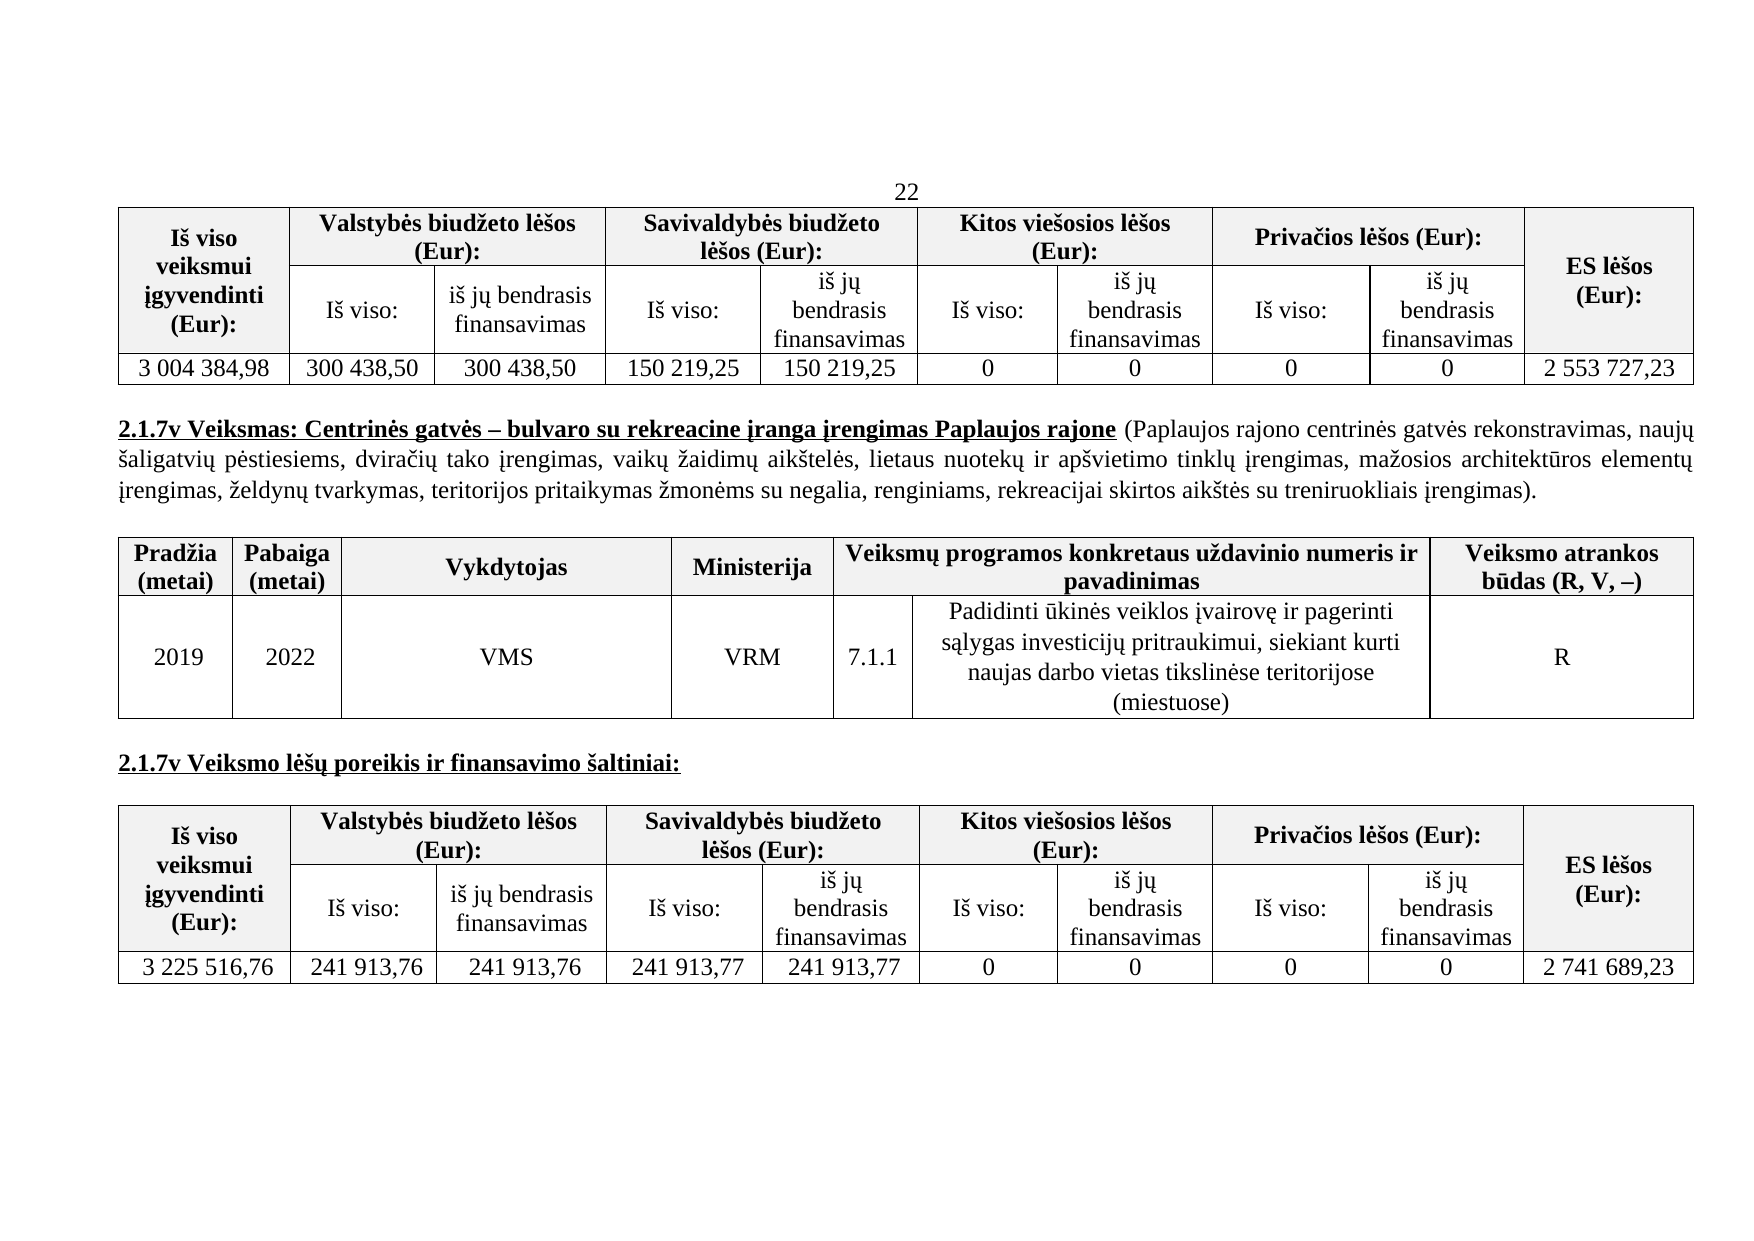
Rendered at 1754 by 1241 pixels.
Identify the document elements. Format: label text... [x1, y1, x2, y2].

text 2.1.7v Veiksmo lėšų poreikis ir finansavimo šaltiniai: [118, 748, 1695, 776]
table_cell 2 553 727,23 [1525, 354, 1693, 384]
table_cell 0 [918, 354, 1057, 384]
table_cell iš jų bendrasis finansavimas [763, 865, 919, 951]
table_cell iš jų bendrasis finansavimas [761, 266, 917, 352]
table_header Pabaiga (metai) [233, 538, 341, 595]
table_cell 0 [1213, 952, 1368, 982]
table_cell iš jų bendrasis finansavimas [437, 865, 606, 951]
table_header ES lėšos (Eur): [1525, 208, 1693, 352]
table_cell Padidinti ūkinės veiklos įvairovę ir pagerinti sąlygas investicijų pritraukimui, siekiant kurti naujas darbo vietas tikslinėse teritorijose (miestuose) [913, 596, 1429, 718]
table_header Veiksmų programos konkretaus uždavinio numeris ir pavadinimas [834, 538, 1429, 595]
table_cell Iš viso: [290, 266, 434, 352]
table_cell iš jų bendrasis finansavimas [435, 266, 605, 352]
table_cell 241 913,77 [607, 952, 762, 982]
table_cell 3 225 516,76 [119, 952, 290, 982]
table_cell Iš viso: [918, 266, 1057, 352]
table_header Vykdytojas [342, 538, 671, 595]
table_cell 0 [1213, 354, 1369, 384]
table_header Privačios lėšos (Eur): [1213, 806, 1523, 864]
table_cell 3 004 384,98 [119, 354, 289, 384]
table_cell 0 [1058, 354, 1212, 384]
table_cell 300 438,50 [290, 354, 434, 384]
table_cell iš jų bendrasis finansavimas [1058, 865, 1212, 951]
table_header Veiksmo atrankos būdas (R, V, –) [1431, 538, 1693, 595]
table_header Kitos viešosios lėšos (Eur): [920, 806, 1212, 864]
table_header Kitos viešosios lėšos (Eur): [918, 208, 1212, 265]
table_cell 0 [920, 952, 1057, 982]
table_header Valstybės biudžeto lėšos (Eur): [290, 208, 605, 265]
table_cell Iš viso: [291, 865, 436, 951]
table_cell Iš viso: [920, 865, 1057, 951]
table_cell 241 913,77 [763, 952, 919, 982]
table_cell Iš viso: [1213, 266, 1369, 352]
table_header ES lėšos (Eur): [1524, 806, 1693, 951]
table_cell Iš viso: [607, 865, 762, 951]
table_header Savivaldybės biudžeto lėšos (Eur): [607, 806, 919, 864]
table_cell 0 [1371, 354, 1524, 384]
table_cell 0 [1058, 952, 1212, 982]
table_cell 7.1.1 [834, 596, 912, 718]
table_cell iš jų bendrasis finansavimas [1369, 865, 1523, 951]
table_header Valstybės biudžeto lėšos (Eur): [291, 806, 606, 864]
table_header Savivaldybės biudžeto lėšos (Eur): [606, 208, 917, 265]
table_cell 2 741 689,23 [1524, 952, 1693, 982]
table_cell iš jų bendrasis finansavimas [1058, 266, 1212, 352]
table_header Iš viso veiksmui įgyvendinti (Eur): [119, 806, 290, 951]
table_cell iš jų bendrasis finansavimas [1371, 266, 1524, 352]
table_cell R [1431, 596, 1693, 718]
table_cell 241 913,76 [437, 952, 606, 982]
table_cell Iš viso: [606, 266, 760, 352]
table_cell 150 219,25 [606, 354, 760, 384]
table_cell 300 438,50 [435, 354, 605, 384]
table_cell 241 913,76 [291, 952, 436, 982]
table_cell VMS [342, 596, 671, 718]
table_header Pradžia (metai) [119, 538, 232, 595]
table_cell VRM [672, 596, 833, 718]
table_header Privačios lėšos (Eur): [1213, 208, 1524, 265]
table_cell 2022 [233, 596, 341, 718]
table_header Ministerija [672, 538, 833, 595]
table_cell 2019 [119, 596, 232, 718]
table_cell 150 219,25 [761, 354, 917, 384]
table_cell 0 [1369, 952, 1523, 982]
table_cell Iš viso: [1213, 865, 1368, 951]
table_header Iš viso veiksmui įgyvendinti (Eur): [119, 208, 289, 352]
text 2.1.7v Veiksmas: Centrinės gatvės – bulvaro su rekreacine įranga įrengimas Paplaujos rajone (Paplaujos rajono centrinės gatvės rekonstravimas, naujų šaligatvių pėstiesiems, dviračių tako įrengimas, vaikų žaidimų aikštelės, lietaus nuotekų ir apšvietimo tinklų įrengimas, mažosios architektūros elementų įrengimas, želdynų tvarkymas, teritorijos pritaikymas žmonėms su negalia, renginiams, rekreacijai skirtos aikštės su treniruokliais įrengimas). [118, 414, 1695, 504]
